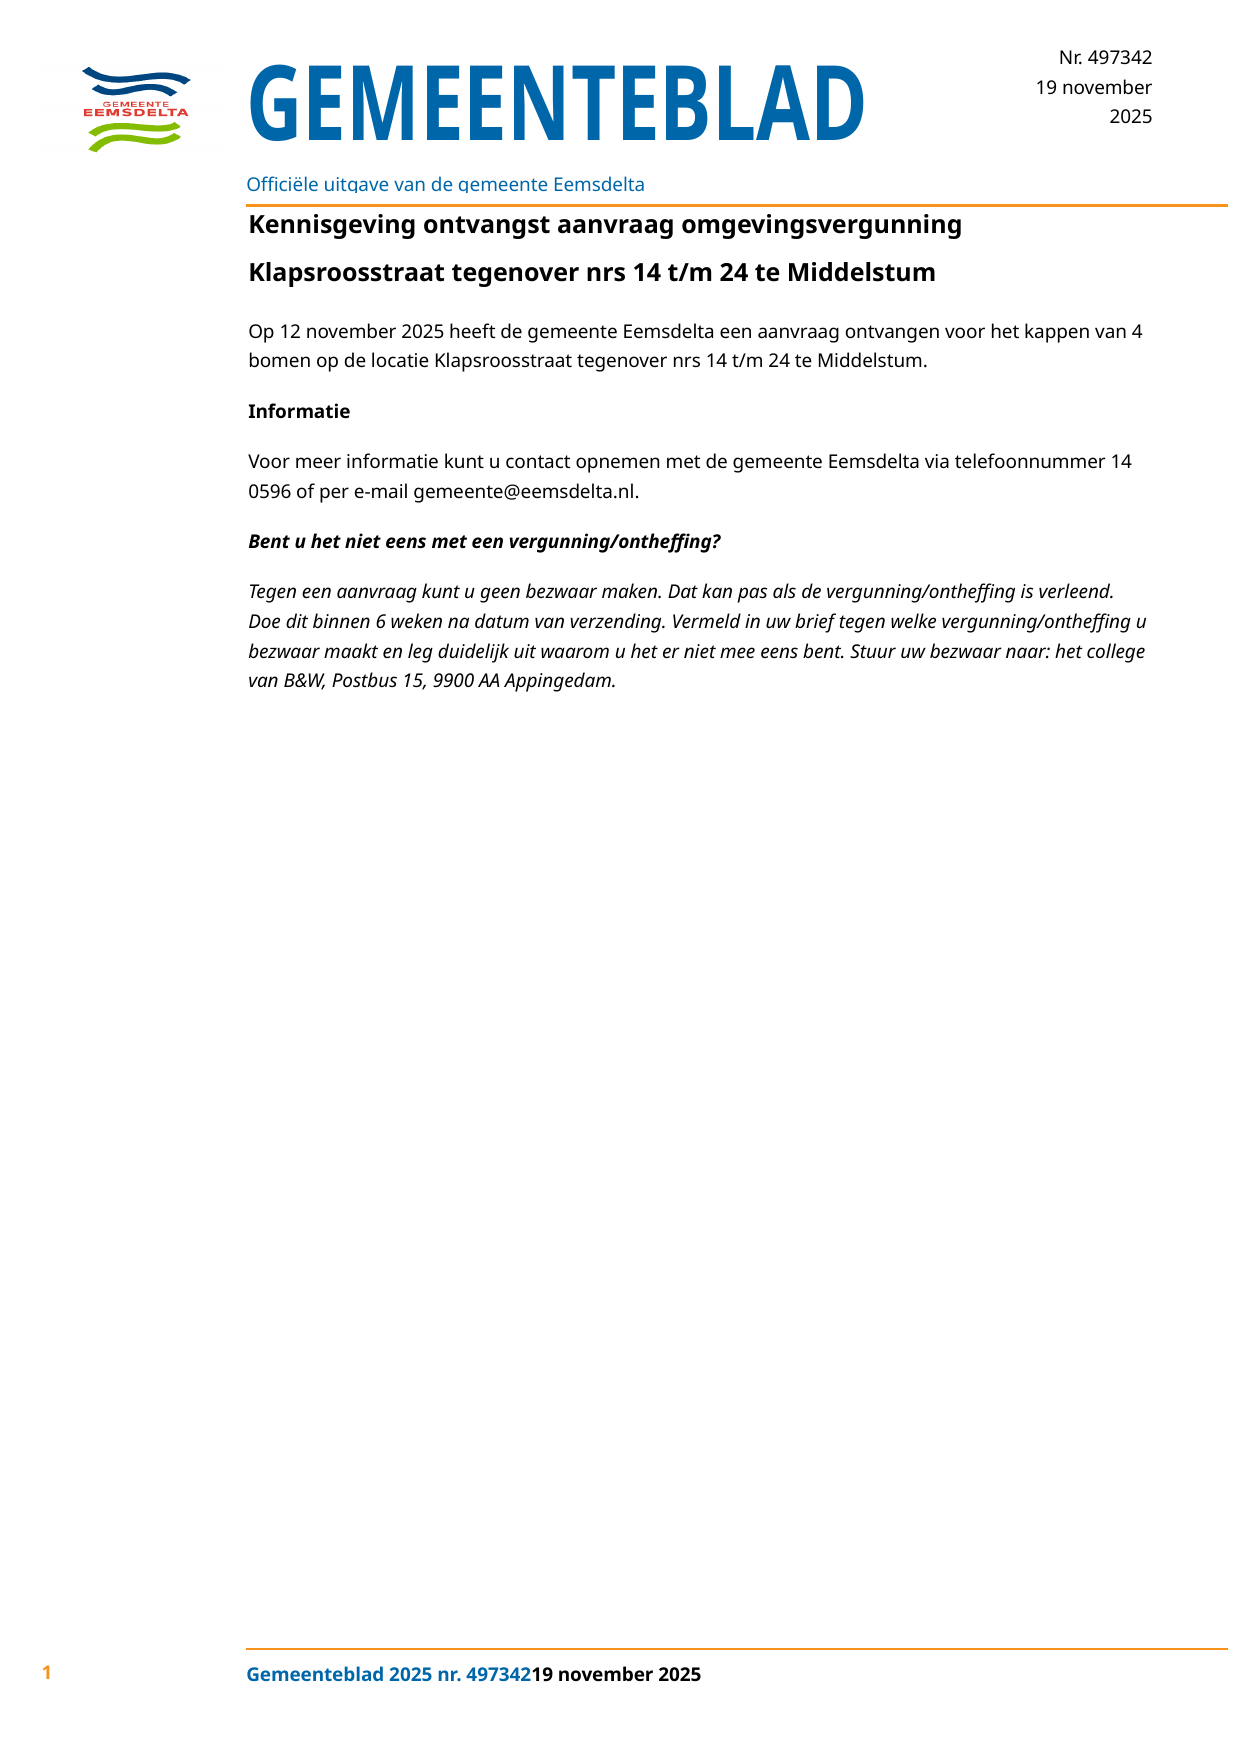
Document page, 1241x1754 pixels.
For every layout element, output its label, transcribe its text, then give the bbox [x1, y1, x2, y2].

text Tegen een aanvraag kunt u geen bezwaar maken. Dat kan pas als de vergunning/ontheffing is verleend. Doe dit binnen 6 weken na datum van verzending. Vermeld in uw brief tegen welke vergunning/ontheffing u bezwaar maakt en leg duidelijk uit waarom u het er niet mee eens bent. Stuur uw bezwaar naar: het college van B&W, Postbus 15, 9900 AA Appingedam. [248, 579, 1152, 693]
text Voor meer informatie kunt u contact opnemen met de gemeente Eemsdelta via telefoonnummer 14 0596 of per e-mail gemeente@eemsdelta.nl. [248, 448, 1152, 504]
text Kennisgeving ontvangst aanvraag omgevingsvergunning Klapsroosstraat tegenover nrs 14 t/m 24 te Middelstum [248, 207, 1152, 288]
text Informatie [248, 398, 1152, 424]
text Op 12 november 2025 heeft de gemeente Eemsdelta een aanvraag ontvangen voor het kappen van 4 bomen op de locatie Klapsroosstraat tegenover nrs 14 t/m 24 te Middelstum. [248, 318, 1152, 373]
text Bent u het niet eens met een vergunning/ontheffing? [248, 528, 1152, 554]
picture [41, 47, 231, 172]
